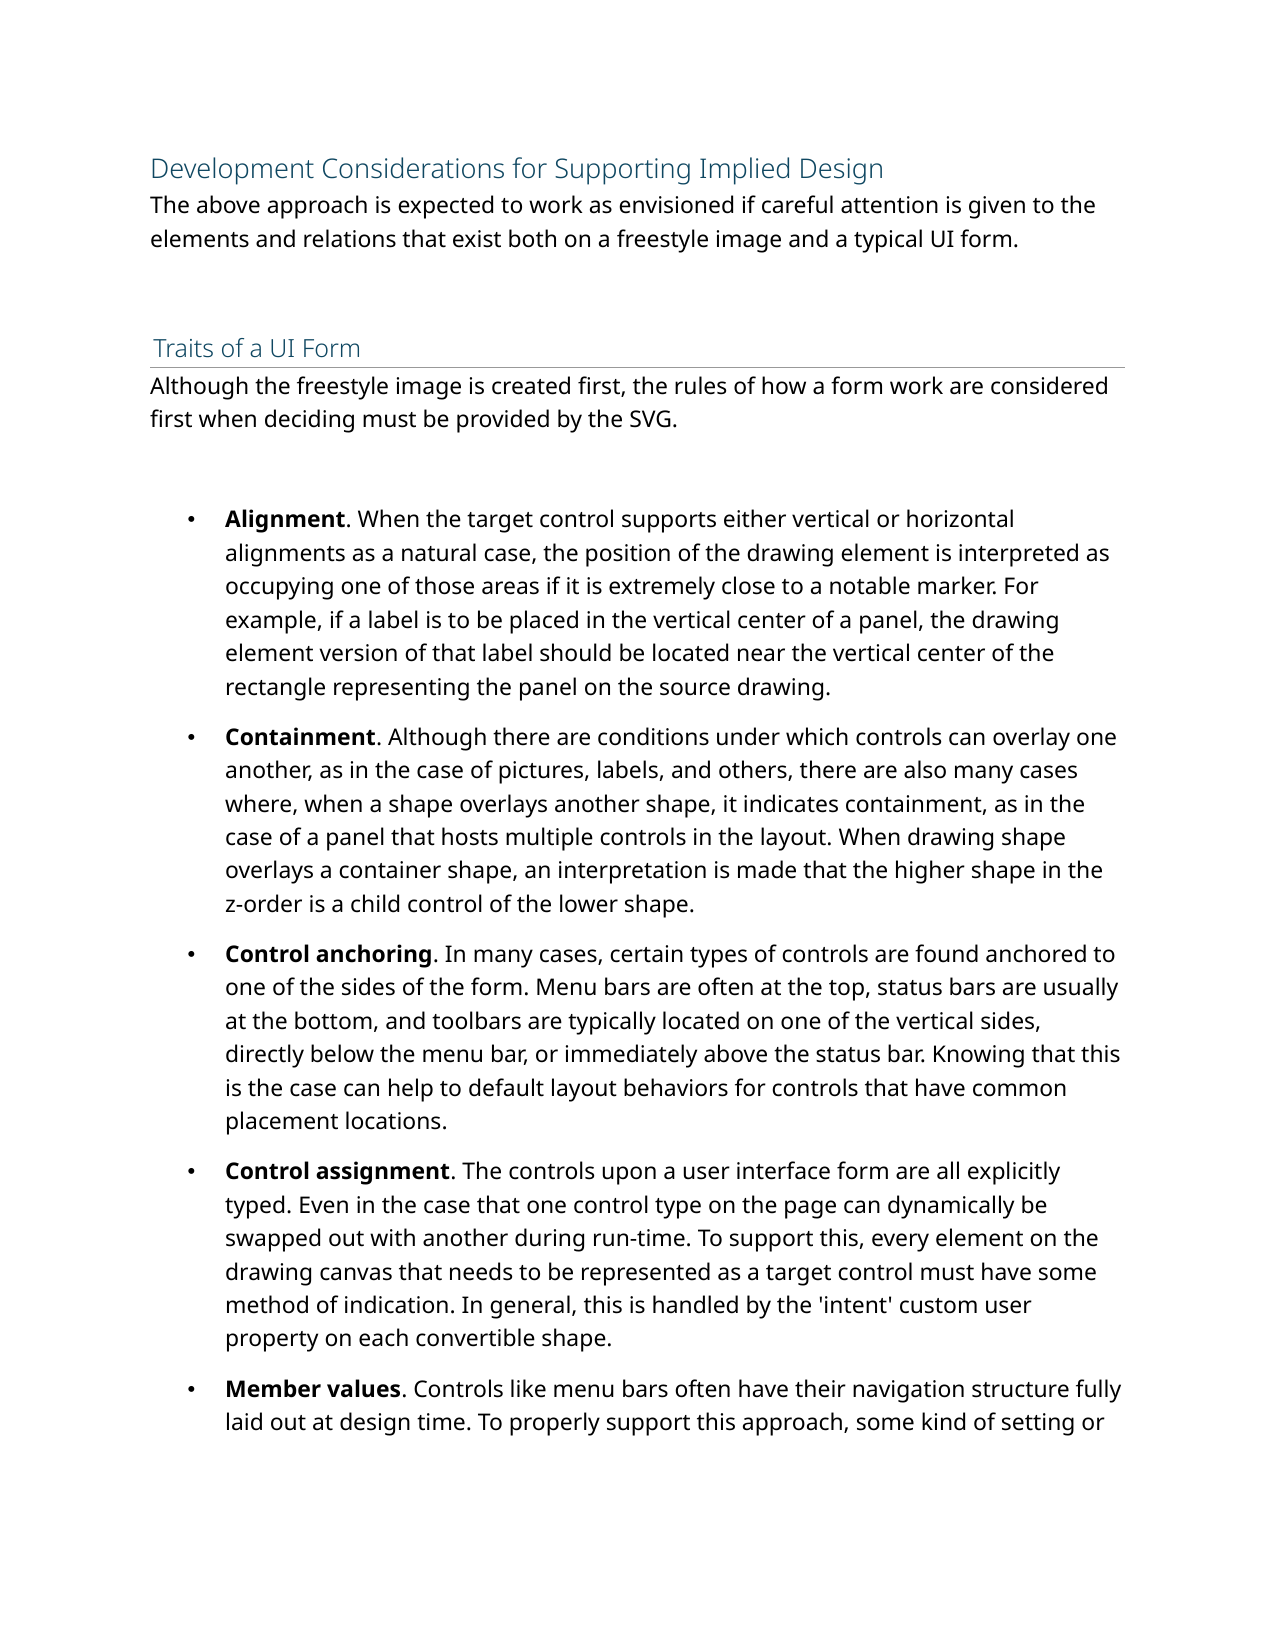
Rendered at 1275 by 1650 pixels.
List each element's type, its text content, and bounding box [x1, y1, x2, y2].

list Control anchoring. In many cases, certain types of controls are found anchored to one of the sides of the form. Menu bars are often at the top, status bars are usually at the bottom, and toolbars are typically located on one of the vertical sides, directly below the menu bar, or immediately above the status bar. Knowing that this is the case can help to default layout behaviors for controls that have common placement locations. [187, 938, 1125, 1136]
text The above approach is expected to work as envisioned if careful attention is given to the elements and relations that exist both on a freestyle image and a typical UI form. [150, 189, 1125, 254]
list Member values. Controls like menu bars often have their navigation structure fully laid out at design time. To properly support this approach, some kind of setting or [187, 1372, 1125, 1437]
list Control assignment. The controls upon a user interface form are all explicitly typed. Even in the case that one control type on the page can dynamically be swapped out with another during run-time. To support this, every element on the drawing canvas that needs to be represented as a target control must have some method of indication. In general, this is handled by the 'intent' custom user property on each convertible shape. [187, 1155, 1125, 1354]
text Although the freestyle image is created first, the rules of how a form work are considered first when deciding must be provided by the SVG. [150, 370, 1125, 434]
list Alignment. When the target control supports either vertical or horizontal alignments as a natural case, the position of the drawing element is interpreted as occupying one of those areas if it is extremely close to a notable marker. For example, if a label is to be placed in the vertical center of a panel, the drawing element version of that label should be located near the vertical center of the rectangle representing the panel on the source drawing. [187, 503, 1125, 702]
list Containment. Although there are conditions under which controls can overlay one another, as in the case of pictures, labels, and others, there are also many cases where, when a shape overlays another shape, it indicates containment, as in the case of a panel that hosts multiple controls in the layout. When drawing shape overlays a container shape, an interpretation is made that the higher shape in the z-order is a child control of the lower shape. [187, 721, 1125, 919]
subtitle Traits of a UI Form [150, 327, 1125, 367]
subtitle Development Considerations for Supporting Implied Design [150, 150, 1125, 187]
